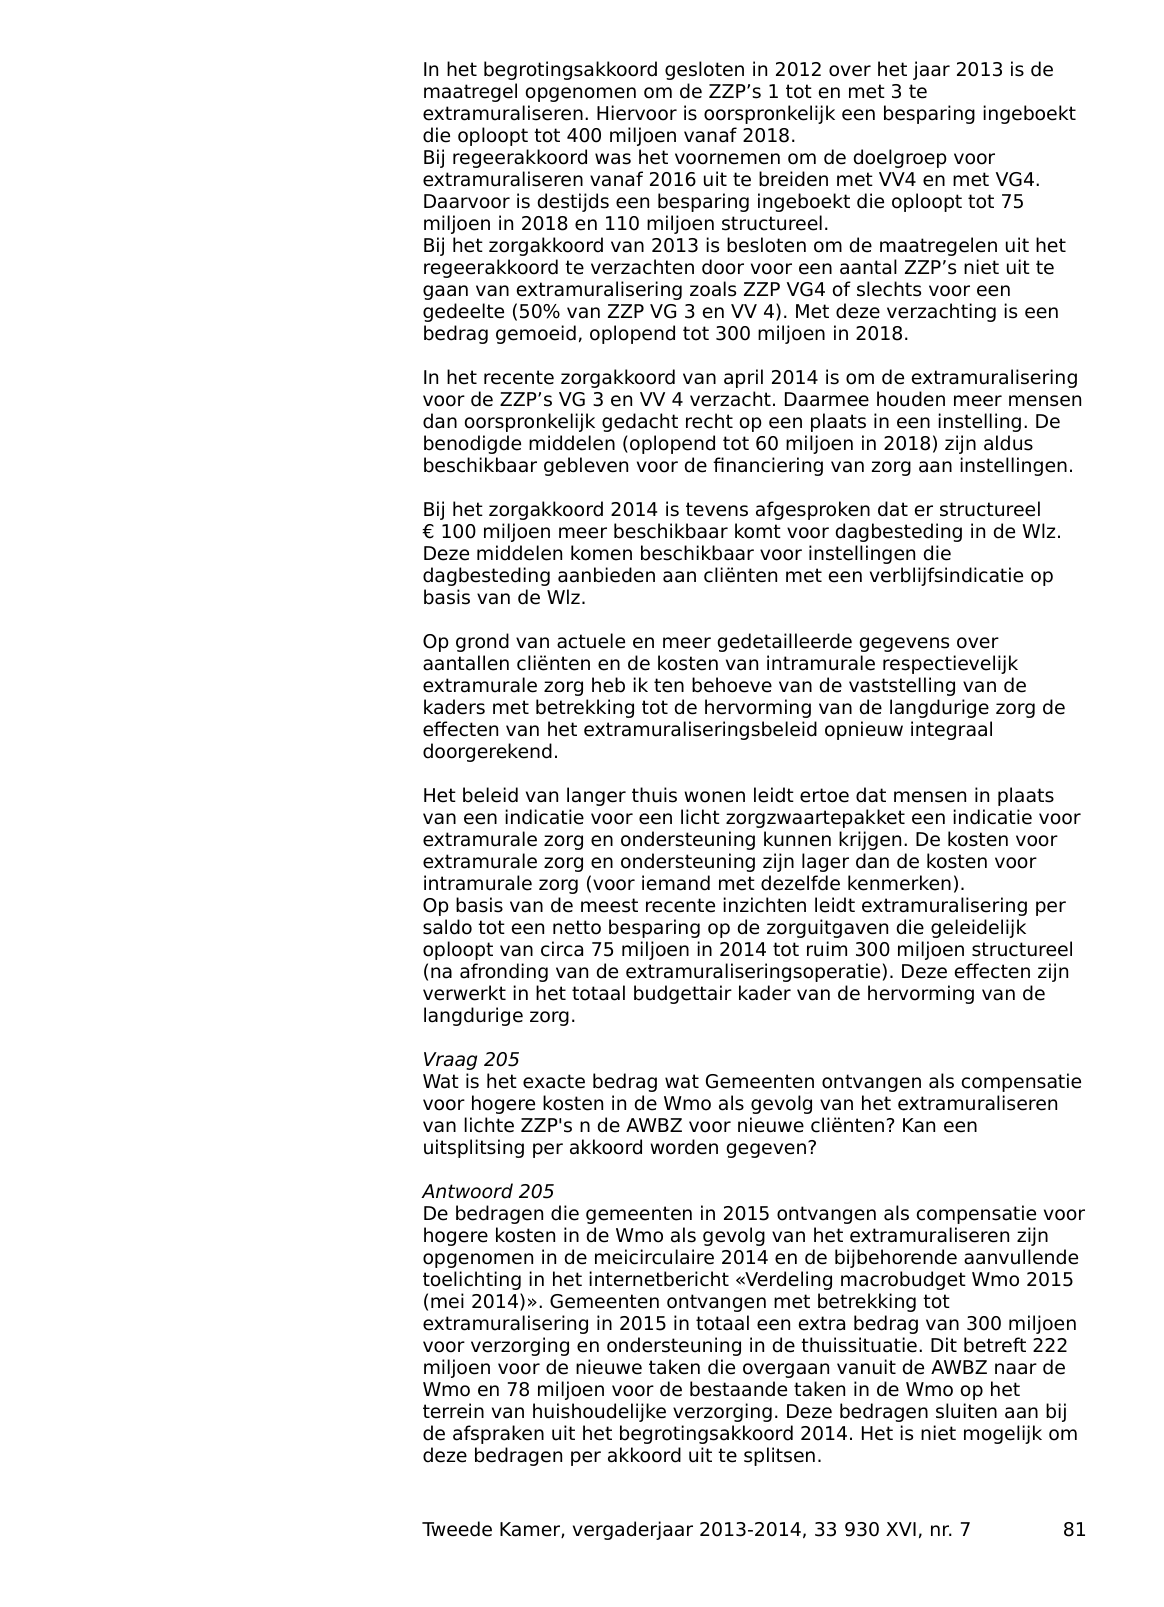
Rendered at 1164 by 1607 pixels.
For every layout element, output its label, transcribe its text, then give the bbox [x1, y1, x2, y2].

text De bedragen die gemeenten in 2015 ontvangen als compensatie voor hogere kosten in de Wmo als gevolg van het extramuraliseren zijn opgenomen in de meicirculaire 2014 en de bijbehorende aanvullende toelichting in het internetbericht «Verdeling macrobudget Wmo 2015 (mei 2014)». Gemeenten ontvangen met betrekking tot extramuralisering in 2015 in totaal een extra bedrag van 300 miljoen voor verzorging en ondersteuning in de thuissituatie. Dit betreft 222 miljoen voor de nieuwe taken die overgaan vanuit de AWBZ naar de Wmo en 78 miljoen voor de bestaande taken in de Wmo op het terrein van huishoudelijke verzorging. Deze bedragen sluiten aan bij de afspraken uit het begrotingsakkoord 2014. Het is niet mogelijk om deze bedragen per akkoord uit te splitsen. [422, 1203, 1087, 1467]
text In het recente zorgakkoord van april 2014 is om de extramuralisering voor de ZZP’s VG 3 en VV 4 verzacht. Daarmee houden meer mensen dan oorspronkelijk gedacht recht op een plaats in een instelling. De benodigde middelen (oplopend tot 60 miljoen in 2018) zijn aldus beschikbaar gebleven voor de financiering van zorg aan instellingen. [422, 367, 1087, 477]
text Op basis van de meest recente inzichten leidt extramuralisering per saldo tot een netto besparing op de zorguitgaven die geleidelijk oploopt van circa 75 miljoen in 2014 tot ruim 300 miljoen structureel (na afronding van de extramuraliseringsoperatie). Deze effecten zijn verwerkt in het totaal budgettair kader van de hervorming van de langdurige zorg. [422, 895, 1087, 1027]
text Op grond van actuele en meer gedetailleerde gegevens over aantallen cliënten en de kosten van intramurale respectievelijk extramurale zorg heb ik ten behoeve van de vaststelling van de kaders met betrekking tot de hervorming van de langdurige zorg de effecten van het extramuraliseringsbeleid opnieuw integraal doorgerekend. [422, 631, 1087, 763]
text Bij het zorgakkoord van 2013 is besloten om de maatregelen uit het regeerakkoord te verzachten door voor een aantal ZZP’s niet uit te gaan van extramuralisering zoals ZZP VG4 of slechts voor een gedeelte (50% van ZZP VG 3 en VV 4). Met deze verzachting is een bedrag gemoeid, oplopend tot 300 miljoen in 2018. [422, 235, 1087, 345]
text Bij het zorgakkoord 2014 is tevens afgesproken dat er structureel € 100 miljoen meer beschikbaar komt voor dagbesteding in de Wlz. Deze middelen komen beschikbaar voor instellingen die dagbesteding aanbieden aan cliënten met een verblijfsindicatie op basis van de Wlz. [422, 499, 1087, 609]
text Bij regeerakkoord was het voornemen om de doelgroep voor extramuraliseren vanaf 2016 uit te breiden met VV4 en met VG4. Daarvoor is destijds een besparing ingeboekt die oploopt tot 75 miljoen in 2018 en 110 miljoen structureel. [422, 147, 1087, 235]
text Wat is het exacte bedrag wat Gemeenten ontvangen als compensatie voor hogere kosten in de Wmo als gevolg van het extramuraliseren van lichte ZZP's n de AWBZ voor nieuwe cliënten? Kan een uitsplitsing per akkoord worden gegeven? [422, 1071, 1087, 1159]
text Het beleid van langer thuis wonen leidt ertoe dat mensen in plaats van een indicatie voor een licht zorgzwaartepakket een indicatie voor extramurale zorg en ondersteuning kunnen krijgen. De kosten voor extramurale zorg en ondersteuning zijn lager dan de kosten voor intramurale zorg (voor iemand met dezelfde kenmerken). [422, 785, 1087, 895]
text Vraag 205 [422, 1049, 1087, 1071]
text Antwoord 205 [422, 1181, 1087, 1203]
text In het begrotingsakkoord gesloten in 2012 over het jaar 2013 is de maatregel opgenomen om de ZZP’s 1 tot en met 3 te extramuraliseren. Hiervoor is oorspronkelijk een besparing ingeboekt die oploopt tot 400 miljoen vanaf 2018. [422, 59, 1087, 147]
